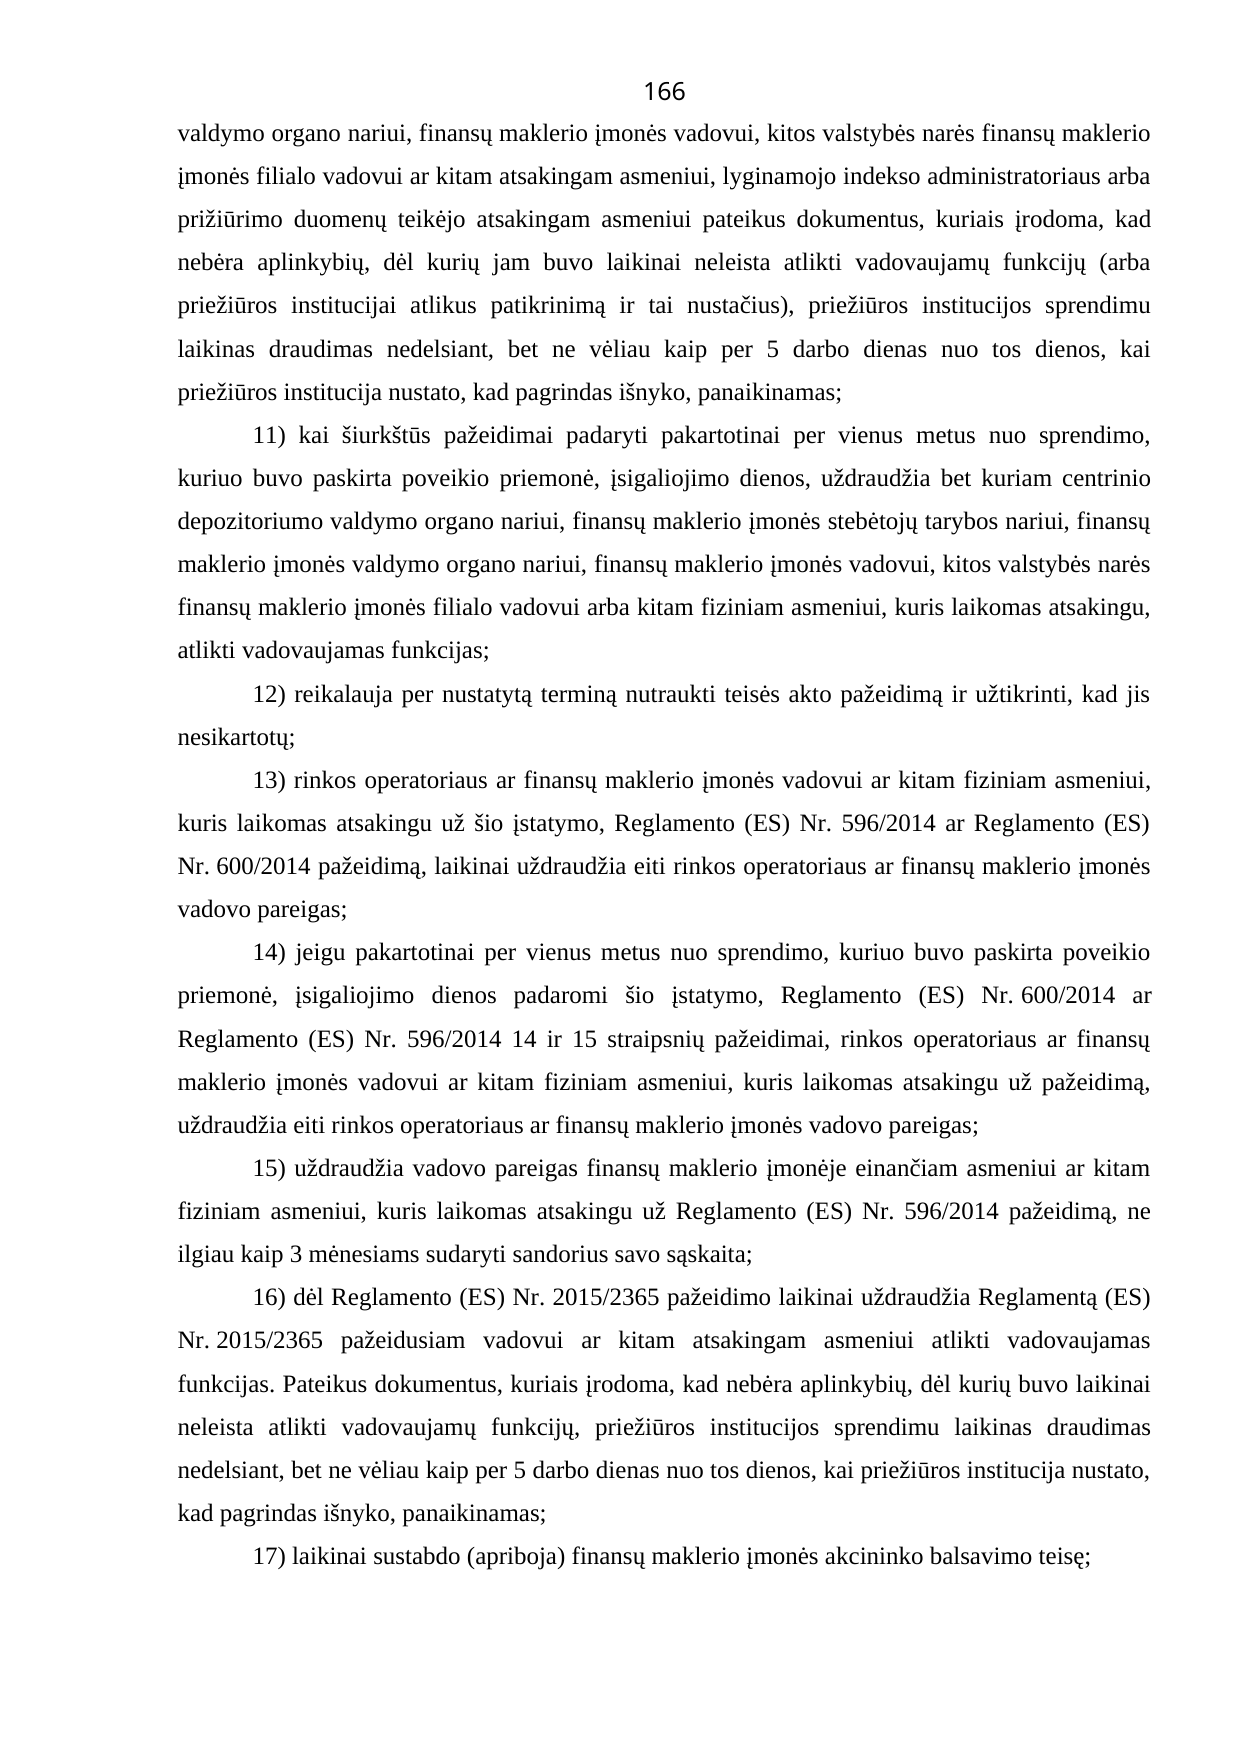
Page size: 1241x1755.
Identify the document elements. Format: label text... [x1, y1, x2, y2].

text valdymo organo nariui, finansų maklerio įmonės vadovui, kitos valstybės narės finansų maklerio įmonės filialo vadovui ar kitam atsakingam asmeniui, lyginamojo indekso administratoriaus arba prižiūrimo duomenų teikėjo atsakingam asmeniui pateikus dokumentus, kuriais įrodoma, kad nebėra aplinkybių, dėl kurių jam buvo laikinai neleista atlikti vadovaujamų funkcijų (arba priežiūros institucijai atlikus patikrinimą ir tai nustačius), priežiūros institucijos sprendimu laikinas draudimas nedelsiant, bet ne vėliau kaip per 5 darbo dienas nuo tos dienos, kai priežiūros institucija nustato, kad pagrindas išnyko, panaikinamas; [177, 118, 1152, 406]
text 15) uždraudžia vadovo pareigas finansų maklerio įmonėje einančiam asmeniui ar kitam fiziniam asmeniui, kuris laikomas atsakingu už Reglamento (ES) Nr. 596/2014 pažeidimą, ne ilgiau kaip 3 mėnesiams sudaryti sandorius savo sąskaita; [177, 1153, 1152, 1268]
text 13) rinkos operatoriaus ar finansų maklerio įmonės vadovui ar kitam fiziniam asmeniui, kuris laikomas atsakingu už šio įstatymo, Reglamento (ES) Nr. 596/2014 ar Reglamento (ES) Nr. 600/2014 pažeidimą, laikinai uždraudžia eiti rinkos operatoriaus ar finansų maklerio įmonės vadovo pareigas; [177, 765, 1152, 923]
text 12) reikalauja per nustatytą terminą nutraukti teisės akto pažeidimą ir užtikrinti, kad jis nesikartotų; [177, 679, 1152, 751]
text 16) dėl Reglamento (ES) Nr. 2015/2365 pažeidimo laikinai uždraudžia Reglamentą (ES) Nr. 2015/2365 pažeidusiam vadovui ar kitam atsakingam asmeniui atlikti vadovaujamas funkcijas. Pateikus dokumentus, kuriais įrodoma, kad nebėra aplinkybių, dėl kurių buvo laikinai neleista atlikti vadovaujamų funkcijų, priežiūros institucijos sprendimu laikinas draudimas nedelsiant, bet ne vėliau kaip per 5 darbo dienas nuo tos dienos, kai priežiūros institucija nustato, kad pagrindas išnyko, panaikinamas; [177, 1282, 1152, 1527]
text 17) laikinai sustabdo (apriboja) finansų maklerio įmonės akcininko balsavimo teisę; [177, 1541, 1152, 1570]
text 11) kai šiurkštūs pažeidimai padaryti pakartotinai per vienus metus nuo sprendimo, kuriuo buvo paskirta poveikio priemonė, įsigaliojimo dienos, uždraudžia bet kuriam centrinio depozitoriumo valdymo organo nariui, finansų maklerio įmonės stebėtojų tarybos nariui, finansų maklerio įmonės valdymo organo nariui, finansų maklerio įmonės vadovui, kitos valstybės narės finansų maklerio įmonės filialo vadovui arba kitam fiziniam asmeniui, kuris laikomas atsakingu, atlikti vadovaujamas funkcijas; [177, 420, 1152, 664]
text 14) jeigu pakartotinai per vienus metus nuo sprendimo, kuriuo buvo paskirta poveikio priemonė, įsigaliojimo dienos padaromi šio įstatymo, Reglamento (ES) Nr. 600/2014 ar Reglamento (ES) Nr. 596/2014 14 ir 15 straipsnių pažeidimai, rinkos operatoriaus ar finansų maklerio įmonės vadovui ar kitam fiziniam asmeniui, kuris laikomas atsakingu už pažeidimą, uždraudžia eiti rinkos operatoriaus ar finansų maklerio įmonės vadovo pareigas; [177, 937, 1152, 1139]
